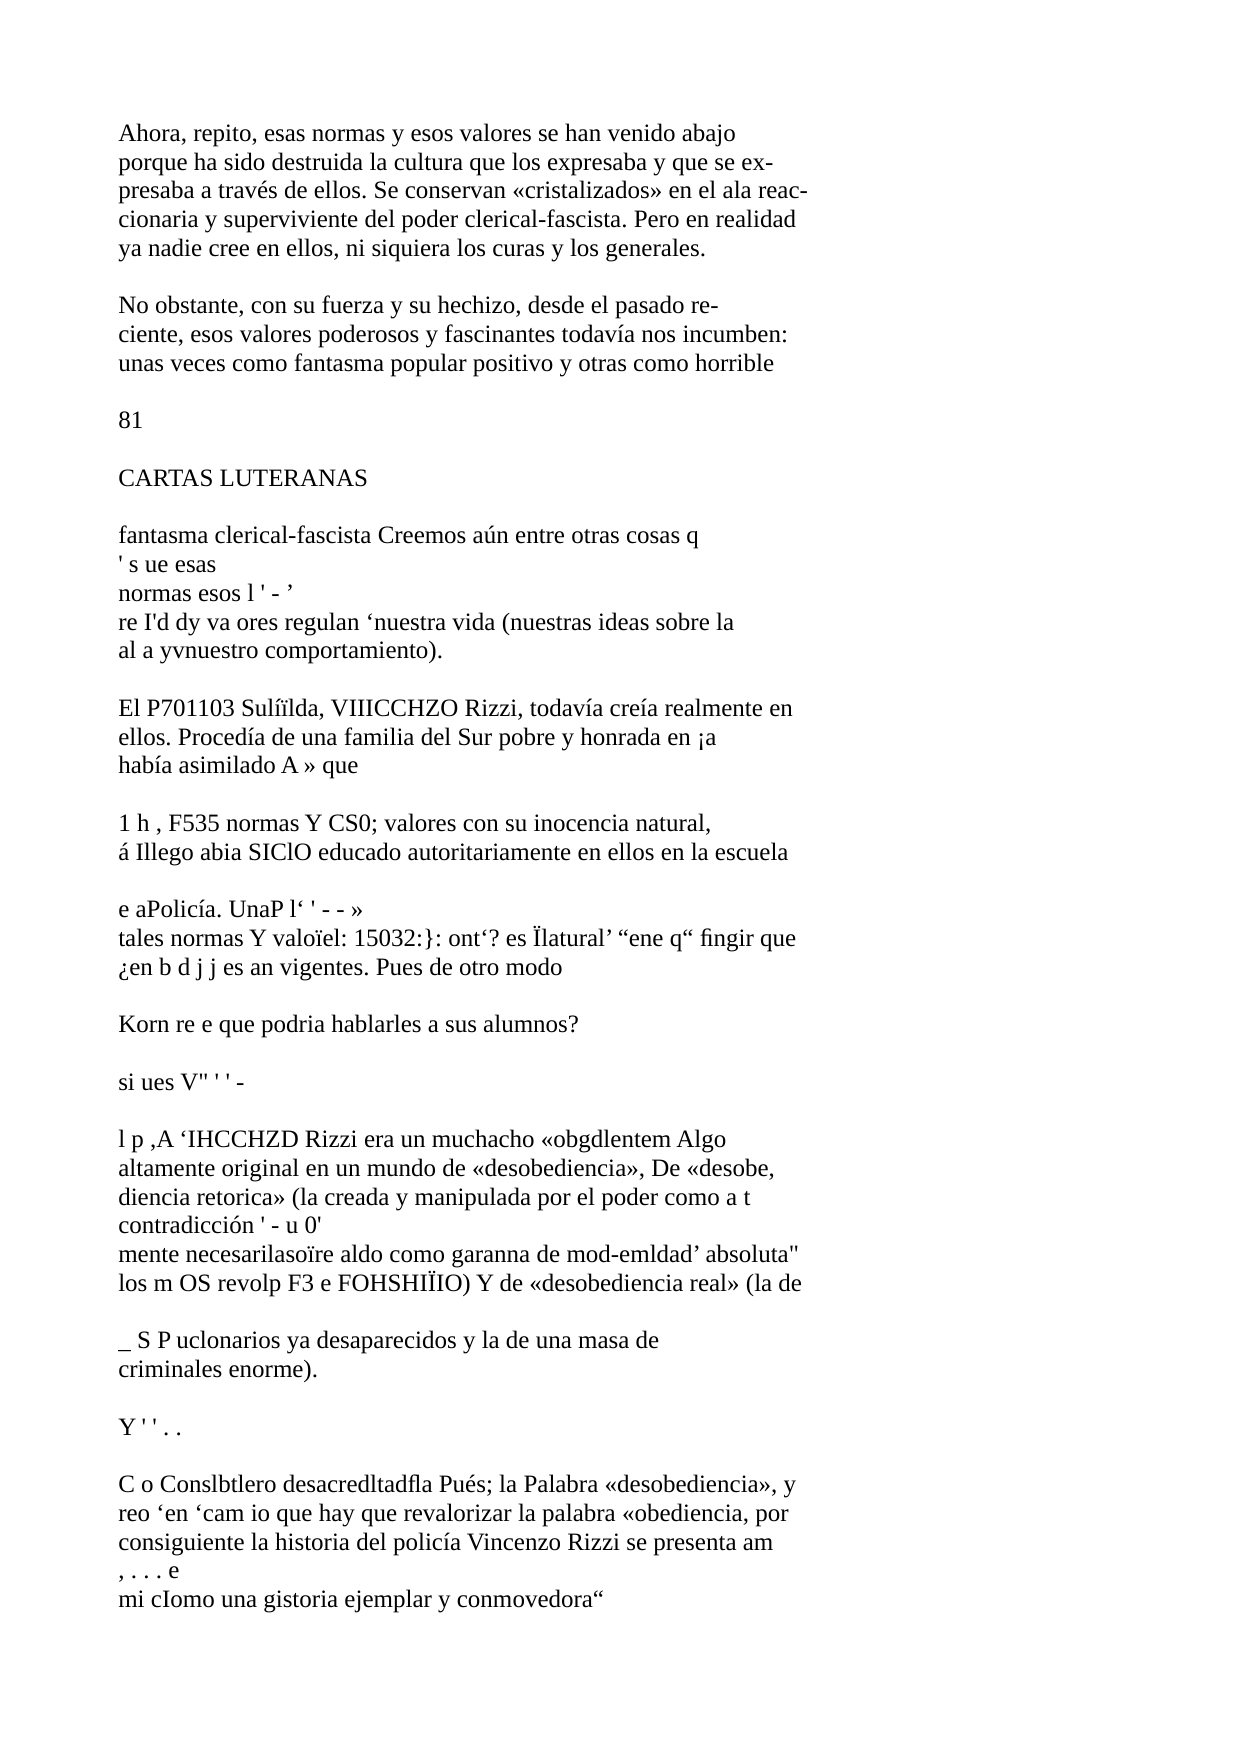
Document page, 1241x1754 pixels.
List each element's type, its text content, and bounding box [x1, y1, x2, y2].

text El P701103 Sulíïlda, VIIICCHZO Rizzi, todavía creía realmente en [118, 693, 1122, 722]
text reo ‘en ‘cam io que hay que revalorizar la palabra «obediencia, por [118, 1498, 1122, 1527]
text unas veces como fantasma popular positivo y otras como horrible [118, 348, 1122, 377]
text altamente original en un mundo de «desobediencia», De «desobe, [118, 1153, 1122, 1182]
text tales normas Y valoïel: 15032:}: ont‘? es Ïlatural’ “ene q“ ﬁngir que [118, 923, 1122, 952]
text ' s ue esas [118, 549, 1122, 578]
text presaba a través de ellos. Se conservan «cristalizados» en el ala reac- [118, 176, 1122, 204]
text si ues V" ' ' - [118, 1067, 1122, 1096]
text Ahora, repito, esas normas y esos valores se han venido abajo [118, 118, 1122, 147]
text diencia retorica» (la creada y manipulada por el poder como a t [118, 1182, 1122, 1211]
text e aPolicía. UnaP l‘ ' - - » [118, 894, 1122, 923]
text 81 [118, 406, 1122, 434]
text ¿en b d j j es an vigentes. Pues de otro modo [118, 952, 1122, 981]
text fantasma clerical-fascista Creemos aún entre otras cosas q [118, 521, 1122, 549]
text había asimilado A » que [118, 751, 1122, 779]
text cionaria y superviviente del poder clerical-fascista. Pero en realidad [118, 204, 1122, 233]
text consiguiente la historia del policía Vincenzo Rizzi se presenta am [118, 1527, 1122, 1556]
text porque ha sido destruida la cultura que los expresaba y que se ex- [118, 147, 1122, 176]
text Korn re e que podria hablarles a sus alumnos? [118, 1009, 1122, 1038]
text mi cIomo una gistoria ejemplar y conmovedora“ [118, 1584, 1122, 1613]
text 1 h , F535 normas Y CS0; valores con su inocencia natural, [118, 808, 1122, 837]
text _ S P uclonarios ya desaparecidos y la de una masa de [118, 1326, 1122, 1354]
text al a yvnuestro comportamiento). [118, 636, 1122, 664]
text criminales enorme). [118, 1354, 1122, 1383]
text ellos. Procedía de una familia del Sur pobre y honrada en ¡a [118, 722, 1122, 751]
text contradicción ' - u 0' [118, 1211, 1122, 1239]
text normas esos l ' - ’ [118, 578, 1122, 607]
text l p ,A ‘IHCCHZD Rizzi era un muchacho «obgdlentem Algo [118, 1124, 1122, 1153]
text , . . . e [118, 1556, 1122, 1584]
text mente necesarilasoïre aldo como garanna de mod-emldad’ absoluta" [118, 1239, 1122, 1268]
text C o Conslbtlero desacredltadﬂa Pués; la Palabra «desobediencia», y [118, 1469, 1122, 1498]
text los m OS revolp F3 e FOHSHIÏIO) Y de «desobediencia real» (la de [118, 1268, 1122, 1297]
text CARTAS LUTERANAS [118, 463, 1122, 492]
text á Illego abia SIClO educado autoritariamente en ellos en la escuela [118, 837, 1122, 866]
text re I'd dy va ores regulan ‘nuestra vida (nuestras ideas sobre la [118, 607, 1122, 636]
text ya nadie cree en ellos, ni siquiera los curas y los generales. [118, 233, 1122, 262]
text Y ' ' . . [118, 1412, 1122, 1441]
text No obstante, con su fuerza y su hechizo, desde el pasado re- [118, 291, 1122, 319]
text ciente, esos valores poderosos y fascinantes todavía nos incumben: [118, 319, 1122, 348]
